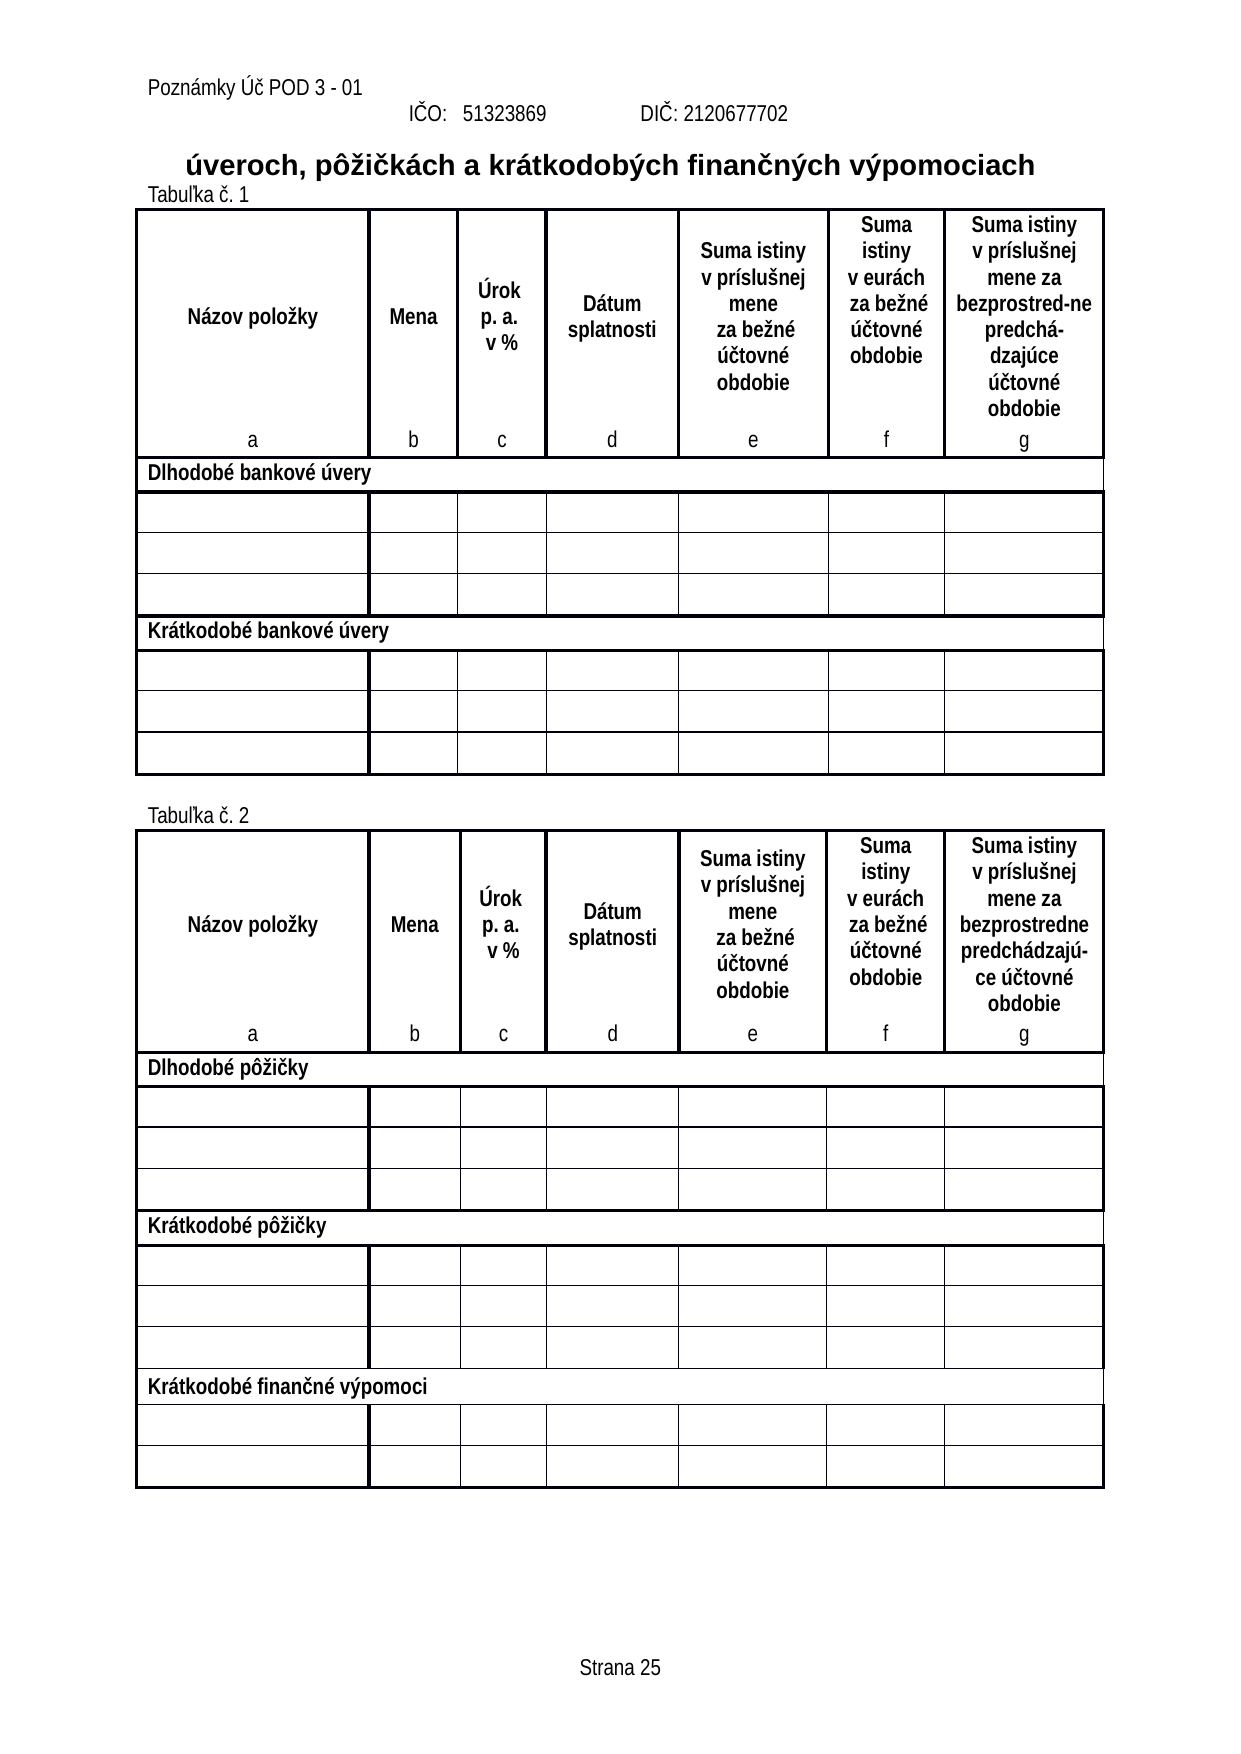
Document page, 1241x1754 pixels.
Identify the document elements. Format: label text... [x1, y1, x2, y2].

table_cell c [459, 422, 544, 456]
table_cell [371, 1327, 460, 1367]
table_cell f [830, 422, 943, 456]
table_cell [138, 691, 367, 731]
table_cell [138, 1286, 367, 1326]
table_cell [547, 1446, 678, 1486]
table_cell [547, 1088, 678, 1126]
table_cell [138, 1169, 367, 1209]
table_cell [458, 494, 546, 532]
table_cell [547, 1169, 678, 1209]
table_cell [679, 494, 828, 532]
table_header Mena [371, 832, 459, 1016]
table_cell [138, 1088, 367, 1126]
table_cell [461, 1128, 546, 1168]
table_cell [829, 574, 944, 614]
table_header Suma istiny v príslušnej mene za bežné účtovné obdobie [681, 832, 825, 1016]
table_cell [138, 1446, 367, 1486]
table_cell [827, 1405, 944, 1445]
table_cell [945, 652, 1102, 690]
table_cell [547, 1327, 678, 1367]
table_cell [829, 691, 944, 731]
table_cell Dlhodobé bankové úvery [138, 459, 1103, 490]
table_cell [679, 691, 828, 731]
table_cell [679, 1405, 826, 1445]
table_cell [547, 533, 678, 573]
table_cell [827, 1286, 944, 1326]
table_header Dátum splatnosti [548, 211, 677, 422]
table_cell [945, 1247, 1102, 1285]
table_cell [547, 494, 678, 532]
table_cell [138, 1128, 367, 1168]
table_cell d [548, 1016, 677, 1051]
table_cell f [828, 1016, 943, 1051]
table_cell Krátkodobé pôžičky [138, 1212, 1103, 1243]
table_cell [829, 494, 944, 532]
table_header Úrok p. a. v % [459, 211, 544, 422]
table_cell b [371, 422, 456, 456]
table_cell [458, 652, 546, 690]
table_cell [679, 574, 828, 614]
table_cell [945, 494, 1102, 532]
table_cell e [681, 1016, 825, 1051]
table_cell [371, 1286, 460, 1326]
table_cell [461, 1169, 546, 1209]
table_cell [829, 652, 944, 690]
table_header Suma istiny v príslušnej mene za bezprostredne predchádzajú-ce účtovné obdobie [946, 832, 1102, 1016]
table_cell [679, 1286, 826, 1326]
table_cell [138, 533, 367, 573]
table_cell [461, 1247, 546, 1285]
table_cell [679, 1088, 826, 1126]
table_cell [945, 574, 1102, 614]
table_cell [138, 652, 367, 690]
table_cell [945, 1405, 1102, 1445]
table_cell Krátkodobé bankové úvery [138, 618, 1103, 649]
table_cell [679, 733, 828, 773]
table_cell [461, 1327, 546, 1367]
table_cell [827, 1088, 944, 1126]
table_cell [138, 1247, 367, 1285]
table_cell [547, 1405, 678, 1445]
text Tabuľka č. 1 [148, 181, 1092, 208]
table_cell b [371, 1016, 459, 1051]
table_cell [945, 533, 1102, 573]
table_cell [371, 733, 457, 773]
table_cell [945, 733, 1102, 773]
table_cell [547, 1247, 678, 1285]
table_cell [138, 1327, 367, 1367]
table_cell [371, 1446, 460, 1486]
table_cell [371, 652, 457, 690]
table_cell [371, 1088, 460, 1126]
table_cell [371, 1169, 460, 1209]
table_cell [371, 494, 457, 532]
table_cell d [548, 422, 677, 456]
table_cell Krátkodobé finančné výpomoci [138, 1369, 1103, 1403]
table_header Názov položky [138, 832, 367, 1016]
table_header Úrok p. a. v % [462, 832, 544, 1016]
table_cell [371, 574, 457, 614]
table_cell [945, 1327, 1102, 1367]
table_cell [679, 1247, 826, 1285]
table_cell [945, 1446, 1102, 1486]
table_cell [945, 1128, 1102, 1168]
table_header Suma istiny v príslušnej mene za bežné účtovné obdobie [680, 211, 827, 422]
table_header Názov položky [138, 211, 367, 422]
table_cell Dlhodobé pôžičky [138, 1054, 1103, 1085]
table_cell [827, 1128, 944, 1168]
table_cell g [946, 1016, 1102, 1051]
table_cell [547, 652, 678, 690]
table_cell [829, 533, 944, 573]
table_cell g [946, 422, 1102, 456]
table_cell a [138, 1016, 367, 1051]
table_cell [138, 733, 367, 773]
table_cell e [680, 422, 827, 456]
table_cell [827, 1169, 944, 1209]
table_header Suma istiny v príslušnej mene za bezprostred-ne predchá-dzajúce účtovné obdobie [946, 211, 1102, 422]
table_cell [371, 1128, 460, 1168]
table_header Mena [371, 211, 456, 422]
table_cell [547, 733, 678, 773]
table_cell [945, 1088, 1102, 1126]
table_cell [461, 1405, 546, 1445]
table_cell [547, 691, 678, 731]
table_cell [679, 1169, 826, 1209]
table_cell [679, 533, 828, 573]
table_cell [827, 1327, 944, 1367]
table_cell [679, 1446, 826, 1486]
table_cell [945, 1169, 1102, 1209]
table_cell [679, 1128, 826, 1168]
text Tabuľka č. 2 [148, 802, 1092, 829]
table_cell [827, 1247, 944, 1285]
table_header Suma istiny v eurách za bežné účtovné obdobie [828, 832, 943, 1016]
title úveroch, pôžičkách a krátkodobých finančných výpomociach [148, 148, 1092, 181]
table_cell [371, 691, 457, 731]
table_cell [945, 1286, 1102, 1326]
table_cell [138, 1405, 367, 1445]
table_cell [371, 1247, 460, 1285]
table_cell [371, 533, 457, 573]
table_header Suma istiny v eurách za bežné účtovné obdobie [830, 211, 943, 422]
table_cell [547, 1128, 678, 1168]
table_cell [458, 574, 546, 614]
table_cell [461, 1088, 546, 1126]
table_cell [827, 1446, 944, 1486]
table_cell [461, 1286, 546, 1326]
table_cell [679, 652, 828, 690]
table_cell [371, 1405, 460, 1445]
table_cell [138, 494, 367, 532]
table_cell [138, 574, 367, 614]
table_cell [547, 1286, 678, 1326]
table_cell [458, 733, 546, 773]
table_cell [547, 574, 678, 614]
table_cell a [138, 422, 367, 456]
table_cell [945, 691, 1102, 731]
table_cell [679, 1327, 826, 1367]
table_cell c [462, 1016, 544, 1051]
table_cell [458, 691, 546, 731]
table_cell [461, 1446, 546, 1486]
table_cell [829, 733, 944, 773]
table_header Dátum splatnosti [548, 832, 677, 1016]
table_cell [458, 533, 546, 573]
